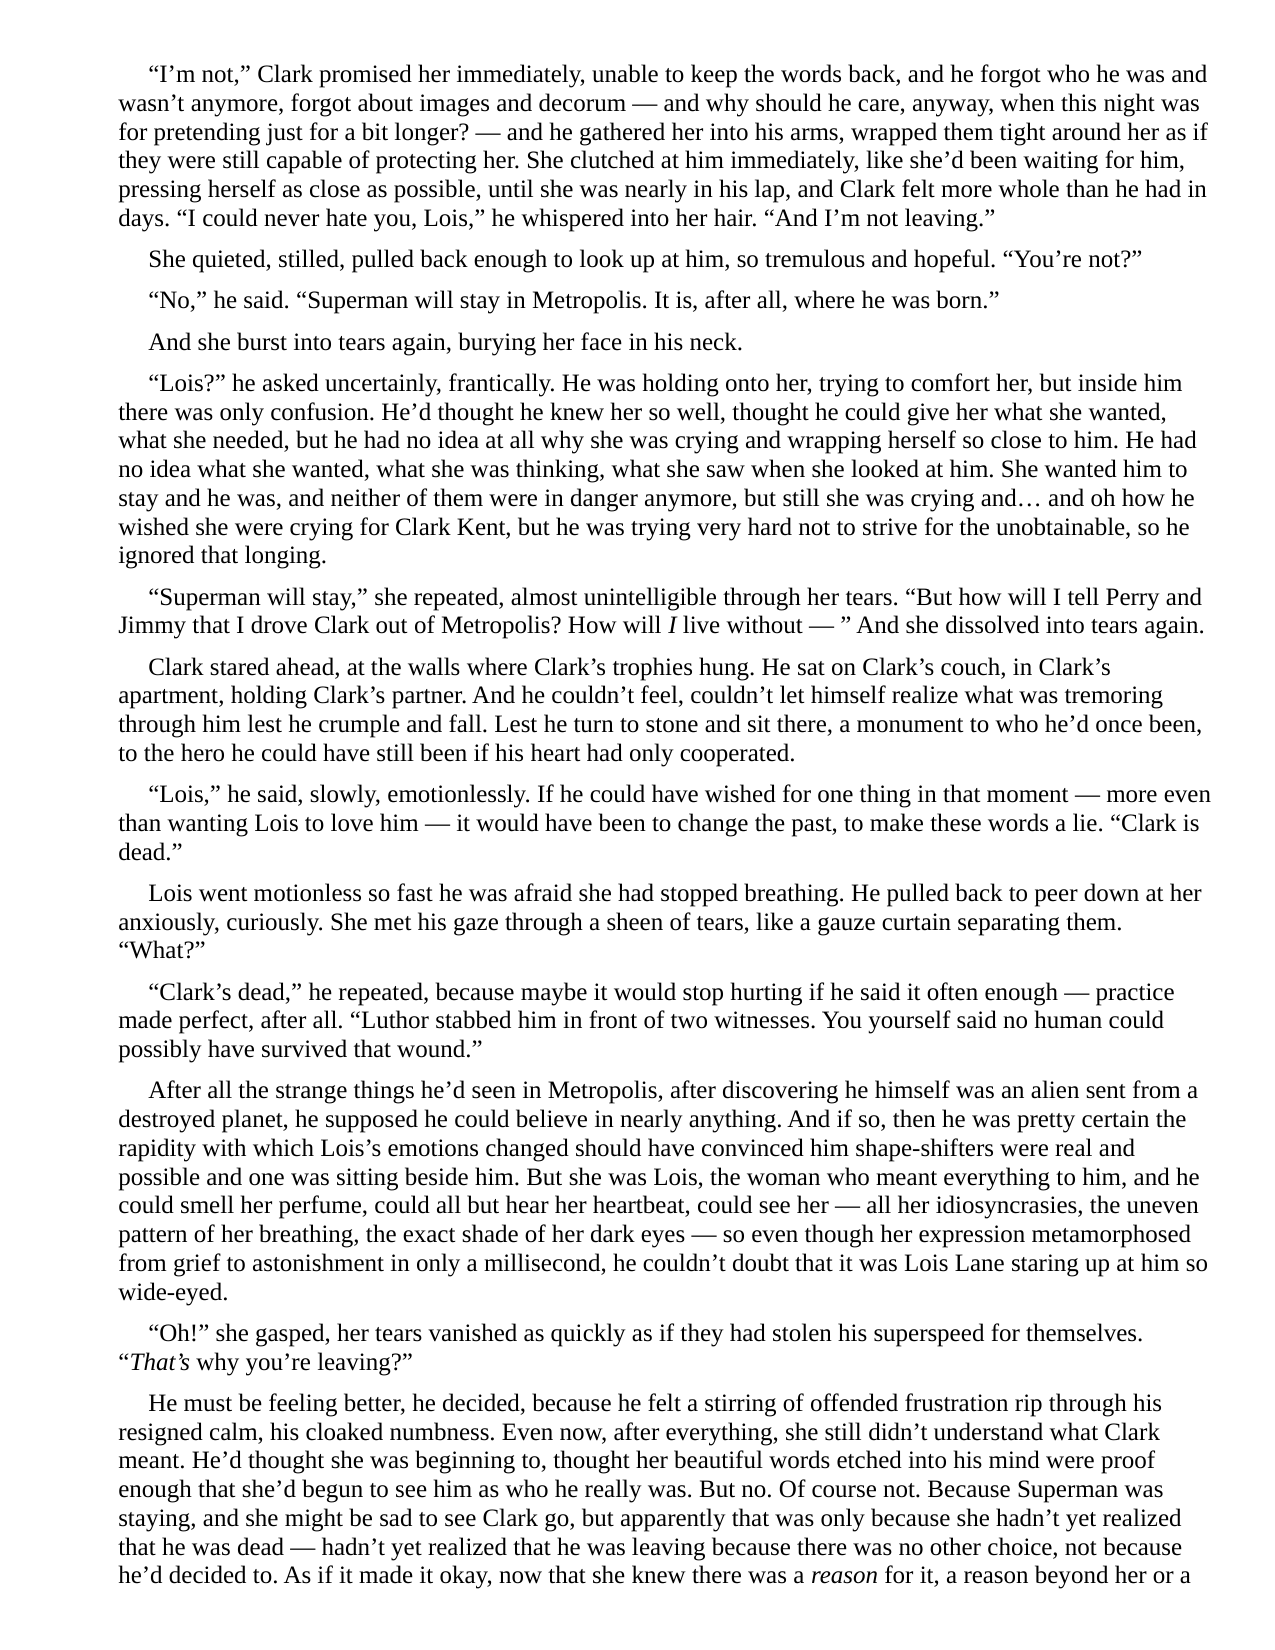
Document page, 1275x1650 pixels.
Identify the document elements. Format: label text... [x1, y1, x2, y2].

text She quieted, stilled, pulled back enough to look up at him, so tremulous and hopeful. “You’re not?” [118, 244, 1216, 273]
text “Lois?” he asked uncertainly, frantically. He was holding onto her, trying to comfort her, but inside him there was only confusion. He’d thought he knew her so well, thought he could give her what she wanted, what she needed, but he had no idea at all why she was crying and wrapping herself so close to him. He had no idea what she wanted, what she was thinking, what she saw when she looked at him. She wanted him to stay and he was, and neither of them were in danger anymore, but still she was crying and… and oh how he wished she were crying for Clark Kent, but he was trying very hard not to strive for the unobtainable, so he ignored that longing. [118, 368, 1216, 569]
text And she burst into tears again, burying her face in his neck. [118, 327, 1216, 355]
text “Lois,” he said, slowly, emotionlessly. If he could have wished for one thing in that moment — more even than wanting Lois to love him — it would have been to change the past, to make these words a lie. “Clark is dead.” [118, 779, 1216, 865]
text After all the strange things he’d seen in Metropolis, after discovering he himself was an alien sent from a destroyed planet, he supposed he could believe in nearly anything. And if so, then he was pretty certain the rapidity with which Lois’s emotions changed should have convinced him shape-shifters were real and possible and one was sitting beside him. But she was Lois, the woman who meant everything to him, and he could smell her perfume, could all but hear her heartbeat, could see her — all her idiosyncrasies, the uneven pattern of her breathing, the exact shade of her dark eyes — so even though her expression metamorphosed from grief to astonishment in only a millisecond, he couldn’t doubt that it was Lois Lane staring up at him so wide-eyed. [118, 1075, 1216, 1305]
text Clark stared ahead, at the walls where Clark’s trophies hung. He sat on Clark’s couch, in Clark’s apartment, holding Clark’s partner. And he couldn’t feel, couldn’t let himself realize what was tremoring through him lest he crumple and fall. Lest he turn to stone and sit there, a monument to who he’d once been, to the hero he could have still been if his heart had only cooperated. [118, 652, 1216, 767]
text Lois went motionless so fast he was afraid she had stopped breathing. He pulled back to peer down at her anxiously, curiously. She met his gaze through a sheen of tears, like a gauze curtain separating them. “What?” [118, 878, 1216, 964]
text “Clark’s dead,” he repeated, because maybe it would stop hurting if he said it often enough — practice made perfect, after all. “Luthor stabbed him in front of two witnesses. You yourself said no human could possibly have survived that wound.” [118, 977, 1216, 1063]
text “No,” he said. “Superman will stay in Metropolis. It is, after all, where he was born.” [118, 285, 1216, 314]
text “I’m not,” Clark promised her immediately, unable to keep the words back, and he forgot who he was and wasn’t anymore, forgot about images and decorum — and why should he care, anyway, when this night was for pretending just for a bit longer? — and he gathered her into his arms, wrapped them tight around her as if they were still capable of protecting her. She clutched at him immediately, like she’d been waiting for him, pressing herself as close as possible, until she was nearly in his lap, and Clark felt more whole than he had in days. “I could never hate you, Lois,” he whispered into her hair. “And I’m not leaving.” [118, 59, 1216, 232]
text He must be feeling better, he decided, because he felt a stirring of offended frustration rip through his resigned calm, his cloaked numbness. Even now, after everything, she still didn’t understand what Clark meant. He’d thought she was beginning to, thought her beautiful words etched into his mind were proof enough that she’d begun to see him as who he really was. But no. Of course not. Because Superman was staying, and she might be sad to see Clark go, but apparently that was only because she hadn’t yet realized that he was dead — hadn’t yet realized that he was leaving because there was no other choice, not because he’d decided to. As if it made it okay, now that she knew there was a reason for it, a reason beyond her or a [118, 1388, 1216, 1589]
text “Oh!” she gasped, her tears vanished as quickly as if they had stolen his superspeed for themselves. “That’s why you’re leaving?” [118, 1318, 1216, 1375]
text “Superman will stay,” she repeated, almost unintelligible through her tears. “But how will I tell Perry and Jimmy that I drove Clark out of Metropolis? How will I live without — ” And she dissolved into tears again. [118, 582, 1216, 639]
